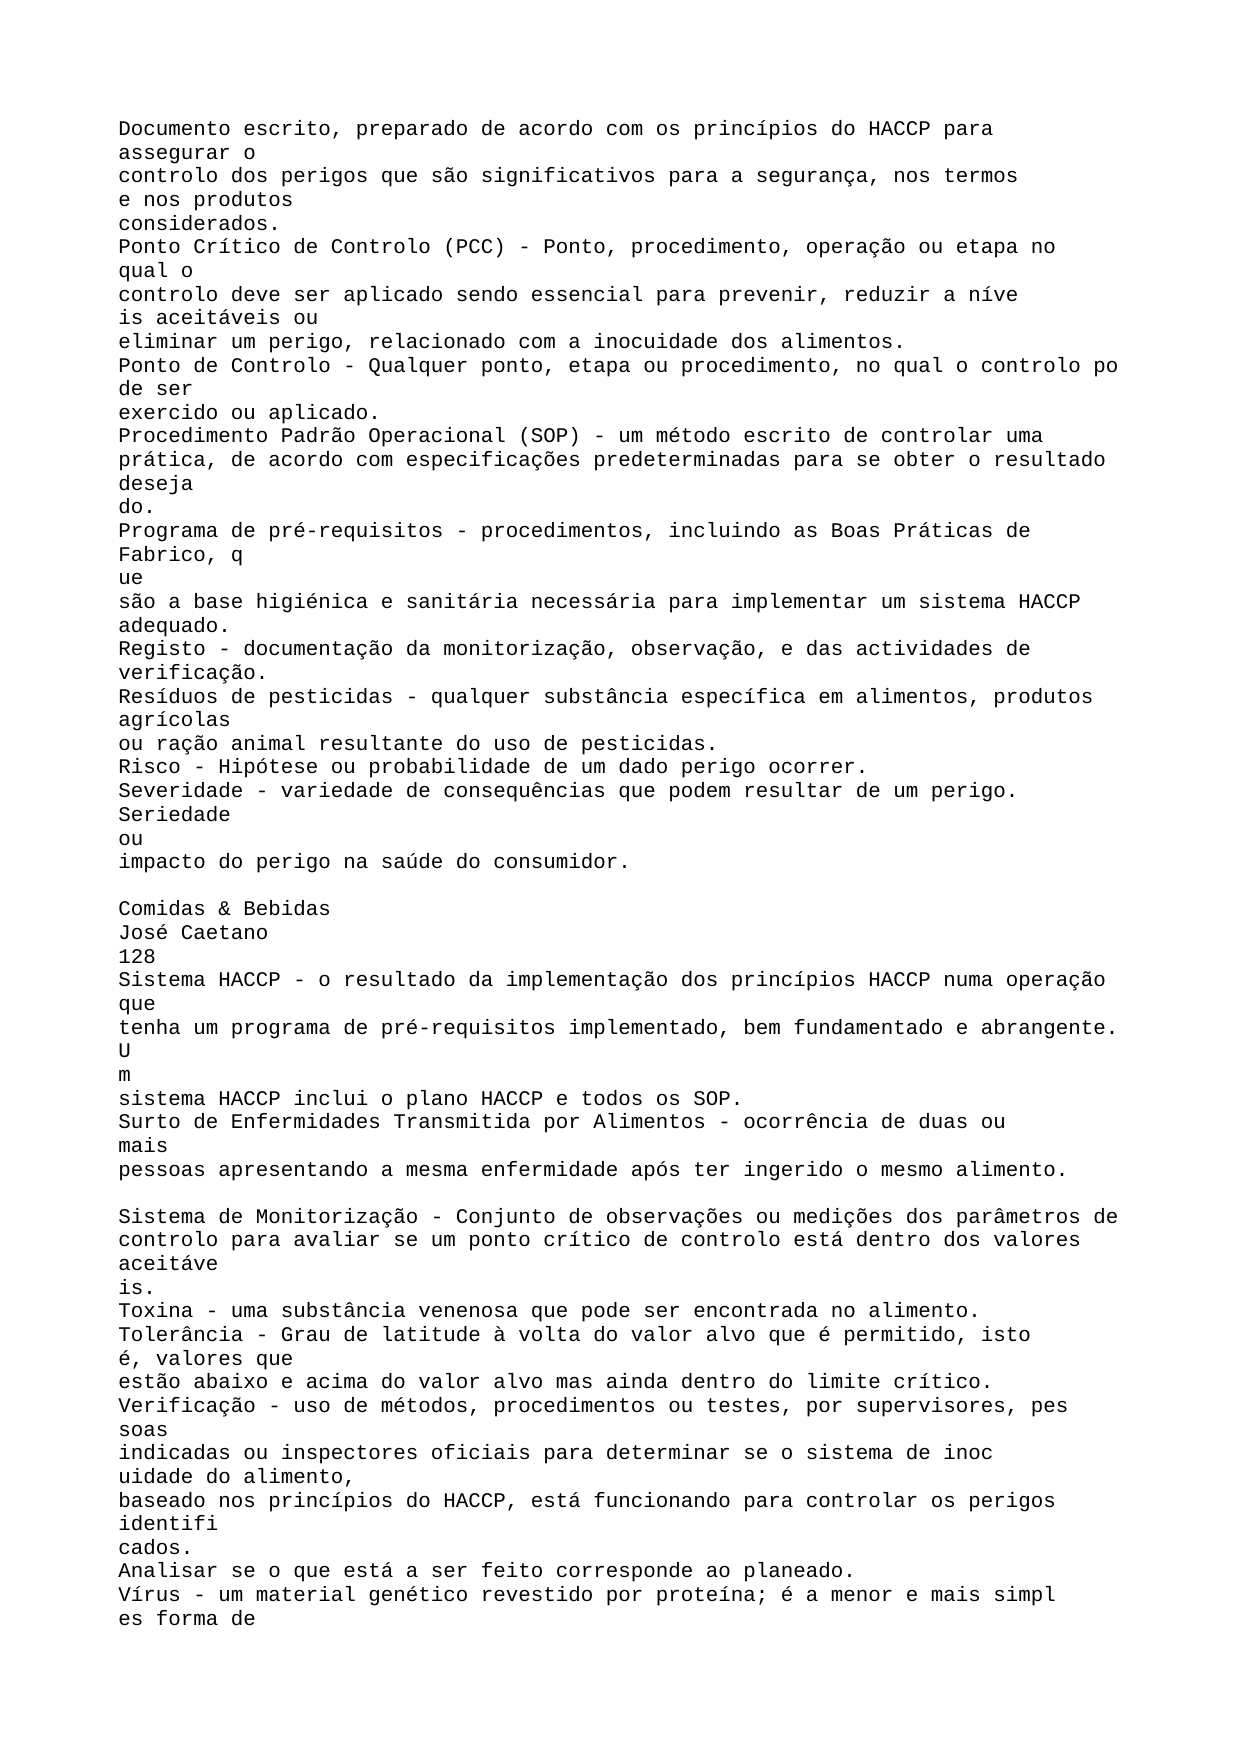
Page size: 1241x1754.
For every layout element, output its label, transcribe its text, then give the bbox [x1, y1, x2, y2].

text Sistema de Monitorização - Conjunto de observações ou medições dos parâmetros de [118, 1206, 1122, 1229]
text 128 [118, 946, 1122, 969]
text é, valores que [118, 1348, 1122, 1371]
text impacto do perigo na saúde do consumidor. [118, 851, 1122, 875]
text soas [118, 1419, 1122, 1442]
text pessoas apresentando a mesma enfermidade após ter ingerido o mesmo alimento. [118, 1158, 1122, 1182]
text Tolerância - Grau de latitude à volta do valor alvo que é permitido, isto [118, 1324, 1122, 1348]
text exercido ou aplicado. [118, 402, 1122, 426]
text Ponto Crítico de Controlo (PCC) - Ponto, procedimento, operação ou etapa no [118, 236, 1122, 260]
text Registo - documentação da monitorização, observação, e das actividades de verificação. [118, 638, 1122, 686]
text prática, de acordo com especificações predeterminadas para se obter o resultado deseja [118, 449, 1122, 496]
text Sistema HACCP - o resultado da implementação dos princípios HACCP numa operação que [118, 969, 1122, 1017]
text eliminar um perigo, relacionado com a inocuidade dos alimentos. [118, 331, 1122, 354]
text Resíduos de pesticidas - qualquer substância específica em alimentos, produtos agrícolas [118, 686, 1122, 733]
text Analisar se o que está a ser feito corresponde ao planeado. [118, 1561, 1122, 1584]
text m [118, 1064, 1122, 1088]
text ue [118, 567, 1122, 591]
text controlo para avaliar se um ponto crítico de controlo está dentro dos valores aceitáve [118, 1229, 1122, 1277]
text baseado nos princípios do HACCP, está funcionando para controlar os perigos identifi [118, 1489, 1122, 1537]
text uidade do alimento, [118, 1466, 1122, 1489]
text são a base higiénica e sanitária necessária para implementar um sistema HACCP adequado. [118, 591, 1122, 638]
text estão abaixo e acima do valor alvo mas ainda dentro do limite crítico. [118, 1371, 1122, 1395]
text Programa de pré-requisitos - procedimentos, incluindo as Boas Práticas de Fabrico, q [118, 520, 1122, 567]
text Vírus - um material genético revestido por proteína; é a menor e mais simpl [118, 1584, 1122, 1608]
text controlo deve ser aplicado sendo essencial para prevenir, reduzir a níve [118, 284, 1122, 307]
text Comidas & Bebidas [118, 898, 1122, 922]
text mais [118, 1135, 1122, 1158]
text José Caetano [118, 922, 1122, 946]
text tenha um programa de pré-requisitos implementado, bem fundamentado e abrangente. U [118, 1017, 1122, 1064]
text Ponto de Controlo - Qualquer ponto, etapa ou procedimento, no qual o controlo po [118, 354, 1122, 378]
text considerados. [118, 213, 1122, 236]
text de ser [118, 378, 1122, 402]
text es forma de [118, 1608, 1122, 1631]
text qual o [118, 260, 1122, 284]
text Verificação - uso de métodos, procedimentos ou testes, por supervisores, pes [118, 1395, 1122, 1419]
text sistema HACCP inclui o plano HACCP e todos os SOP. [118, 1088, 1122, 1111]
text ou [118, 827, 1122, 851]
text Risco - Hipótese ou probabilidade de um dado perigo ocorrer. [118, 757, 1122, 780]
text is. [118, 1277, 1122, 1300]
text Documento escrito, preparado de acordo com os princípios do HACCP para [118, 118, 1122, 142]
text indicadas ou inspectores oficiais para determinar se o sistema de inoc [118, 1442, 1122, 1466]
text Surto de Enfermidades Transmitida por Alimentos - ocorrência de duas ou [118, 1111, 1122, 1135]
text ou ração animal resultante do uso de pesticidas. [118, 733, 1122, 757]
text is aceitáveis ou [118, 307, 1122, 331]
text do. [118, 496, 1122, 520]
text Toxina - uma substância venenosa que pode ser encontrada no alimento. [118, 1300, 1122, 1324]
text e nos produtos [118, 189, 1122, 213]
text controlo dos perigos que são significativos para a segurança, nos termos [118, 165, 1122, 189]
text Procedimento Padrão Operacional (SOP) - um método escrito de controlar uma [118, 426, 1122, 449]
text Severidade - variedade de consequências que podem resultar de um perigo. Seriedade [118, 780, 1122, 827]
text assegurar o [118, 142, 1122, 165]
text cados. [118, 1537, 1122, 1561]
